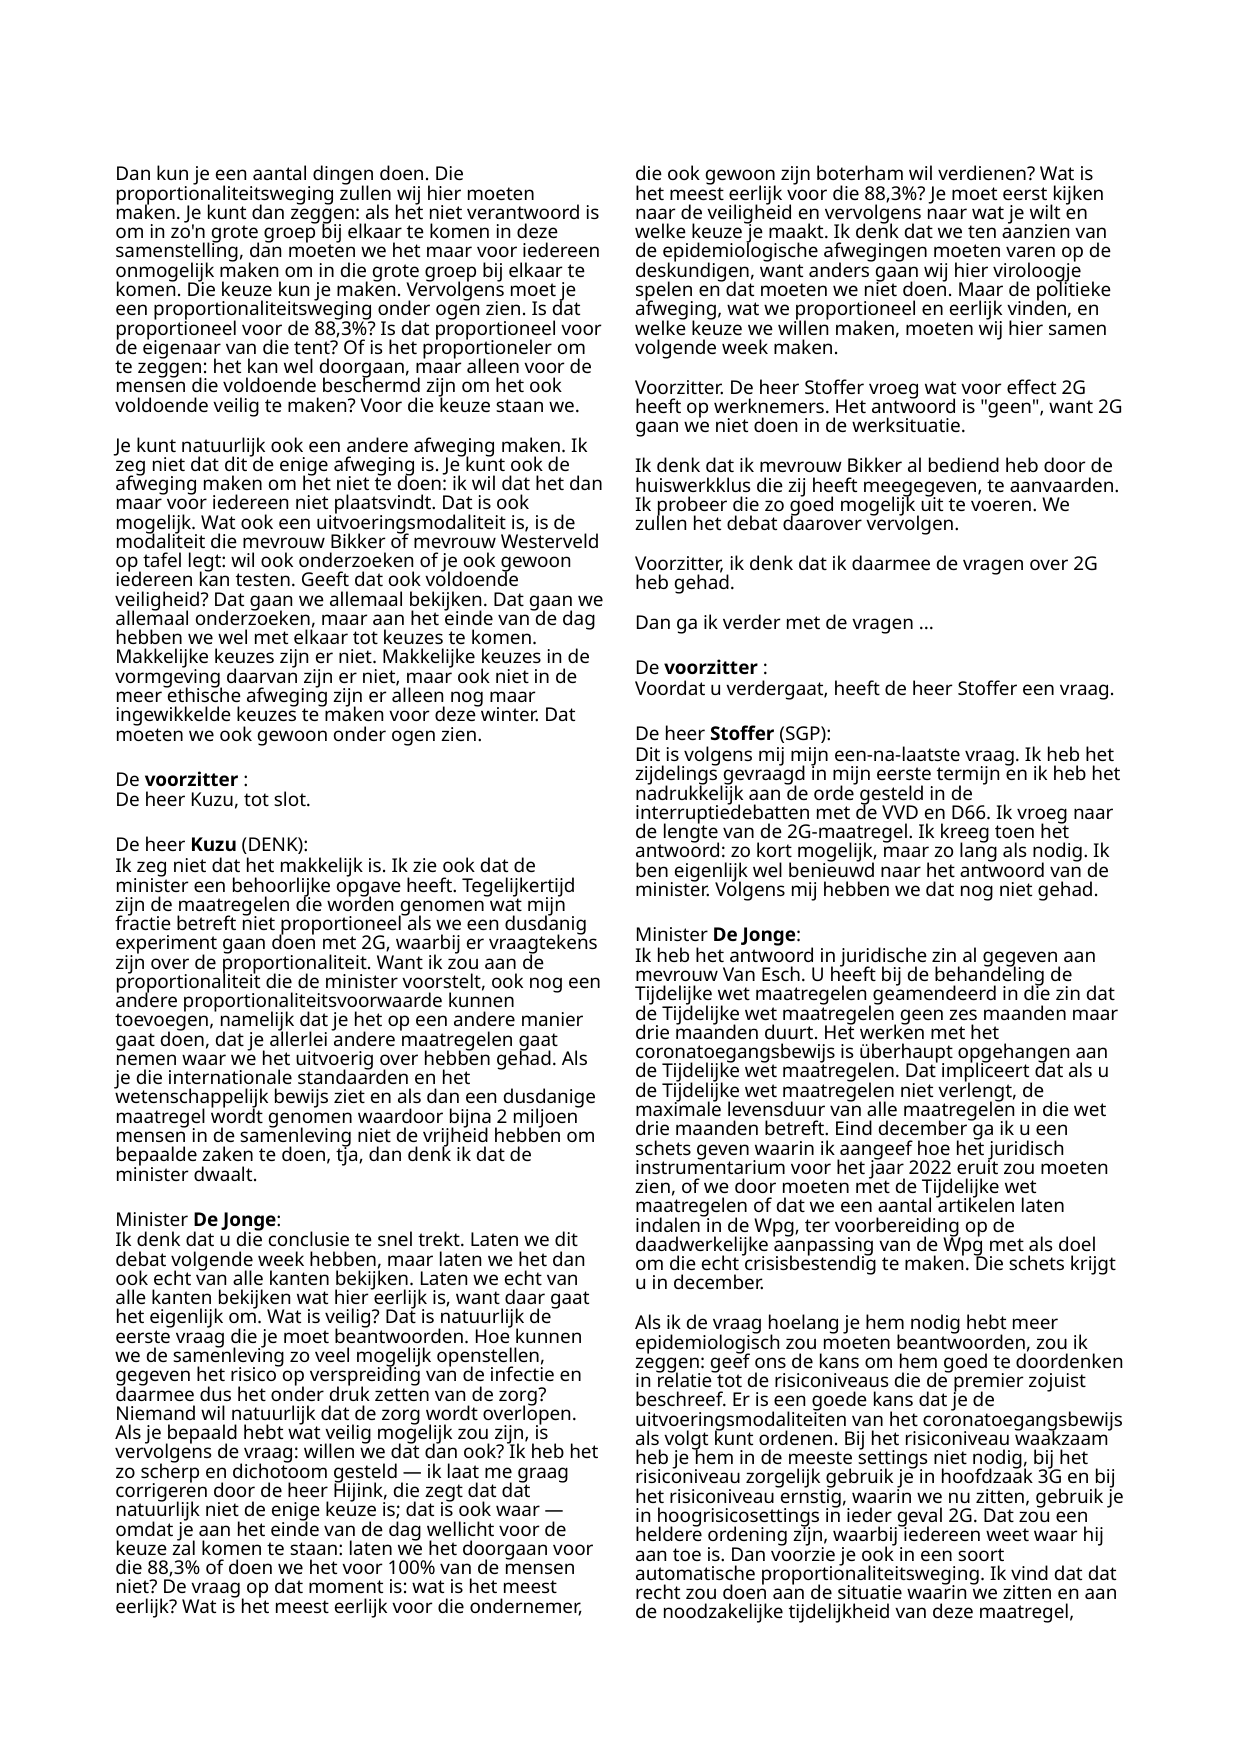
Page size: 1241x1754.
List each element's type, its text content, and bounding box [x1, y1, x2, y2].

text Dan kun je een aantal dingen doen. Die proportionaliteitsweging zullen wij hier moeten maken. Je kunt dan zeggen: als het niet verantwoord is om in zo'n grote groep bij elkaar te komen in deze samenstelling, dan moeten we het maar voor iedereen onmogelijk maken om in die grote groep bij elkaar te komen. Die keuze kun je maken. Vervolgens moet je een proportionaliteitsweging onder ogen zien. Is dat proportioneel voor de 88,3%? Is dat proportioneel voor de eigenaar van die tent? Of is het proportioneler om te zeggen: het kan wel doorgaan, maar alleen voor de mensen die voldoende beschermd zijn om het ook voldoende veilig te maken? Voor die keuze staan we. [115, 165, 605, 416]
text Minister De Jonge: [115, 1206, 605, 1231]
text Ik zeg niet dat het makkelijk is. Ik zie ook dat de minister een behoorlijke opgave heeft. Tegelijkertijd zijn de maatregelen die worden genomen wat mijn fractie betreft niet proportioneel als we een dusdanig experiment gaan doen met 2G, waarbij er vraagtekens zijn over de proportionaliteit. Want ik zou aan de proportionaliteit die de minister voorstelt, ook nog een andere proportionaliteitsvoorwaarde kunnen toevoegen, namelijk dat je het op een andere manier gaat doen, dat je allerlei andere maatregelen gaat nemen waar we het uitvoerig over hebben gehad. Als je die internationale standaarden en het wetenschappelijk bewijs ziet en als dan een dusdanige maatregel wordt genomen waardoor bijna 2 miljoen mensen in de samenleving niet de vrijheid hebben om bepaalde zaken te doen, tja, dan denk ik dat de minister dwaalt. [115, 857, 605, 1185]
text die ook gewoon zijn boterham wil verdienen? Wat is het meest eerlijk voor die 88,3%? Je moet eerst kijken naar de veiligheid en vervolgens naar wat je wilt en welke keuze je maakt. Ik denk dat we ten aanzien van de epidemiologische afwegingen moeten varen op de deskundigen, want anders gaan wij hier viroloogje spelen en dat moeten we niet doen. Maar de politieke afweging, wat we proportioneel en eerlijk vinden, en welke keuze we willen maken, moeten wij hier samen volgende week maken. [635, 165, 1125, 358]
text Je kunt natuurlijk ook een andere afweging maken. Ik zeg niet dat dit de enige afweging is. Je kunt ook de afweging maken om het niet te doen: ik wil dat het dan maar voor iedereen niet plaatsvindt. Dat is ook mogelijk. Wat ook een uitvoeringsmodaliteit is, is de modaliteit die mevrouw Bikker of mevrouw Westerveld op tafel legt: wil ook onderzoeken of je ook gewoon iedereen kan testen. Geeft dat ook voldoende veiligheid? Dat gaan we allemaal bekijken. Dat gaan we allemaal onderzoeken, maar aan het einde van de dag hebben we wel met elkaar tot keuzes te komen. Makkelijke keuzes zijn er niet. Makkelijke keuzes in de vormgeving daarvan zijn er niet, maar ook niet in de meer ethische afweging zijn er alleen nog maar ingewikkelde keuzes te maken voor deze winter. Dat moeten we ook gewoon onder ogen zien. [115, 437, 605, 745]
text Voordat u verdergaat, heeft de heer Stoffer een vraag. [635, 680, 1125, 699]
text Dan ga ik verder met de vragen ... [635, 614, 1125, 634]
text De heer Stoffer (SGP): [635, 720, 1125, 746]
text De voorzitter : [635, 654, 1125, 680]
text Minister De Jonge: [635, 921, 1125, 947]
text Ik heb het antwoord in juridische zin al gegeven aan mevrouw Van Esch. U heeft bij de behandeling de Tijdelijke wet maatregelen geamendeerd in die zin dat de Tijdelijke wet maatregelen geen zes maanden maar drie maanden duurt. Het werken met het coronatoegangsbewijs is überhaupt opgehangen aan de Tijdelijke wet maatregelen. Dat impliceert dat als u de Tijdelijke wet maatregelen niet verlengt, de maximale levensduur van alle maatregelen in die wet drie maanden betreft. Eind december ga ik u een schets geven waarin ik aangeef hoe het juridisch instrumentarium voor het jaar 2022 eruit zou moeten zien, of we door moeten met de Tijdelijke wet maatregelen of dat we een aantal artikelen laten indalen in de Wpg, ter voorbereiding op de daadwerkelijke aanpassing van de Wpg met als doel om die echt crisisbestendig te maken. Die schets krijgt u in december. [635, 947, 1125, 1294]
text De heer Kuzu (DENK): [115, 832, 605, 857]
text Ik denk dat u die conclusie te snel trekt. Laten we dit debat volgende week hebben, maar laten we het dan ook echt van alle kanten bekijken. Laten we echt van alle kanten bekijken wat hier eerlijk is, want daar gaat het eigenlijk om. Wat is veilig? Dat is natuurlijk de eerste vraag die je moet beantwoorden. Hoe kunnen we de samenleving zo veel mogelijk openstellen, gegeven het risico op verspreiding van de infectie en daarmee dus het onder druk zetten van de zorg? Niemand wil natuurlijk dat de zorg wordt overlopen. Als je bepaald hebt wat veilig mogelijk zou zijn, is vervolgens de vraag: willen we dat dan ook? Ik heb het zo scherp en dichotoom gesteld — ik laat me graag corrigeren door de heer Hijink, die zegt dat dat natuurlijk niet de enige keuze is; dat is ook waar — omdat je aan het einde van de dag wellicht voor de keuze zal komen te staan: laten we het doorgaan voor die 88,3% of doen we het voor 100% van de mensen niet? De vraag op dat moment is: wat is het meest eerlijk? Wat is het meest eerlijk voor die ondernemer, [115, 1231, 605, 1617]
text Voorzitter. De heer Stoffer vroeg wat voor effect 2G heeft op werknemers. Het antwoord is "geen", want 2G gaan we niet doen in de werksituatie. [635, 379, 1125, 437]
text Ik denk dat ik mevrouw Bikker al bediend heb door de huiswerkklus die zij heeft meegegeven, te aanvaarden. Ik probeer die zo goed mogelijk uit te voeren. We zullen het debat daarover vervolgen. [635, 457, 1125, 534]
text Voorzitter, ik denk dat ik daarmee de vragen over 2G heb gehad. [635, 555, 1125, 594]
text De heer Kuzu, tot slot. [115, 791, 605, 811]
text Dit is volgens mij mijn een-na-laatste vraag. Ik heb het zijdelings gevraagd in mijn eerste termijn en ik heb het nadrukkelijk aan de orde gesteld in de interruptiedebatten met de VVD en D66. Ik vroeg naar de lengte van de 2G-maatregel. Ik kreeg toen het antwoord: zo kort mogelijk, maar zo lang als nodig. Ik ben eigenlijk wel benieuwd naar het antwoord van de minister. Volgens mij hebben we dat nog niet gehad. [635, 746, 1125, 900]
text Als ik de vraag hoelang je hem nodig hebt meer epidemiologisch zou moeten beantwoorden, zou ik zeggen: geef ons de kans om hem goed te doordenken in relatie tot de risiconiveaus die de premier zojuist beschreef. Er is een goede kans dat je de uitvoeringsmodaliteiten van het coronatoegangsbewijs als volgt kunt ordenen. Bij het risiconiveau waakzaam heb je hem in de meeste settings niet nodig, bij het risiconiveau zorgelijk gebruik je in hoofdzaak 3G en bij het risiconiveau ernstig, waarin we nu zitten, gebruik je in hoogrisicosettings in ieder geval 2G. Dat zou een heldere ordening zijn, waarbij iedereen weet waar hij aan toe is. Dan voorzie je ook in een soort automatische proportionaliteitsweging. Ik vind dat dat recht zou doen aan de situatie waarin we zitten en aan de noodzakelijke tijdelijkheid van deze maatregel, [635, 1314, 1125, 1623]
text De voorzitter : [115, 766, 605, 791]
